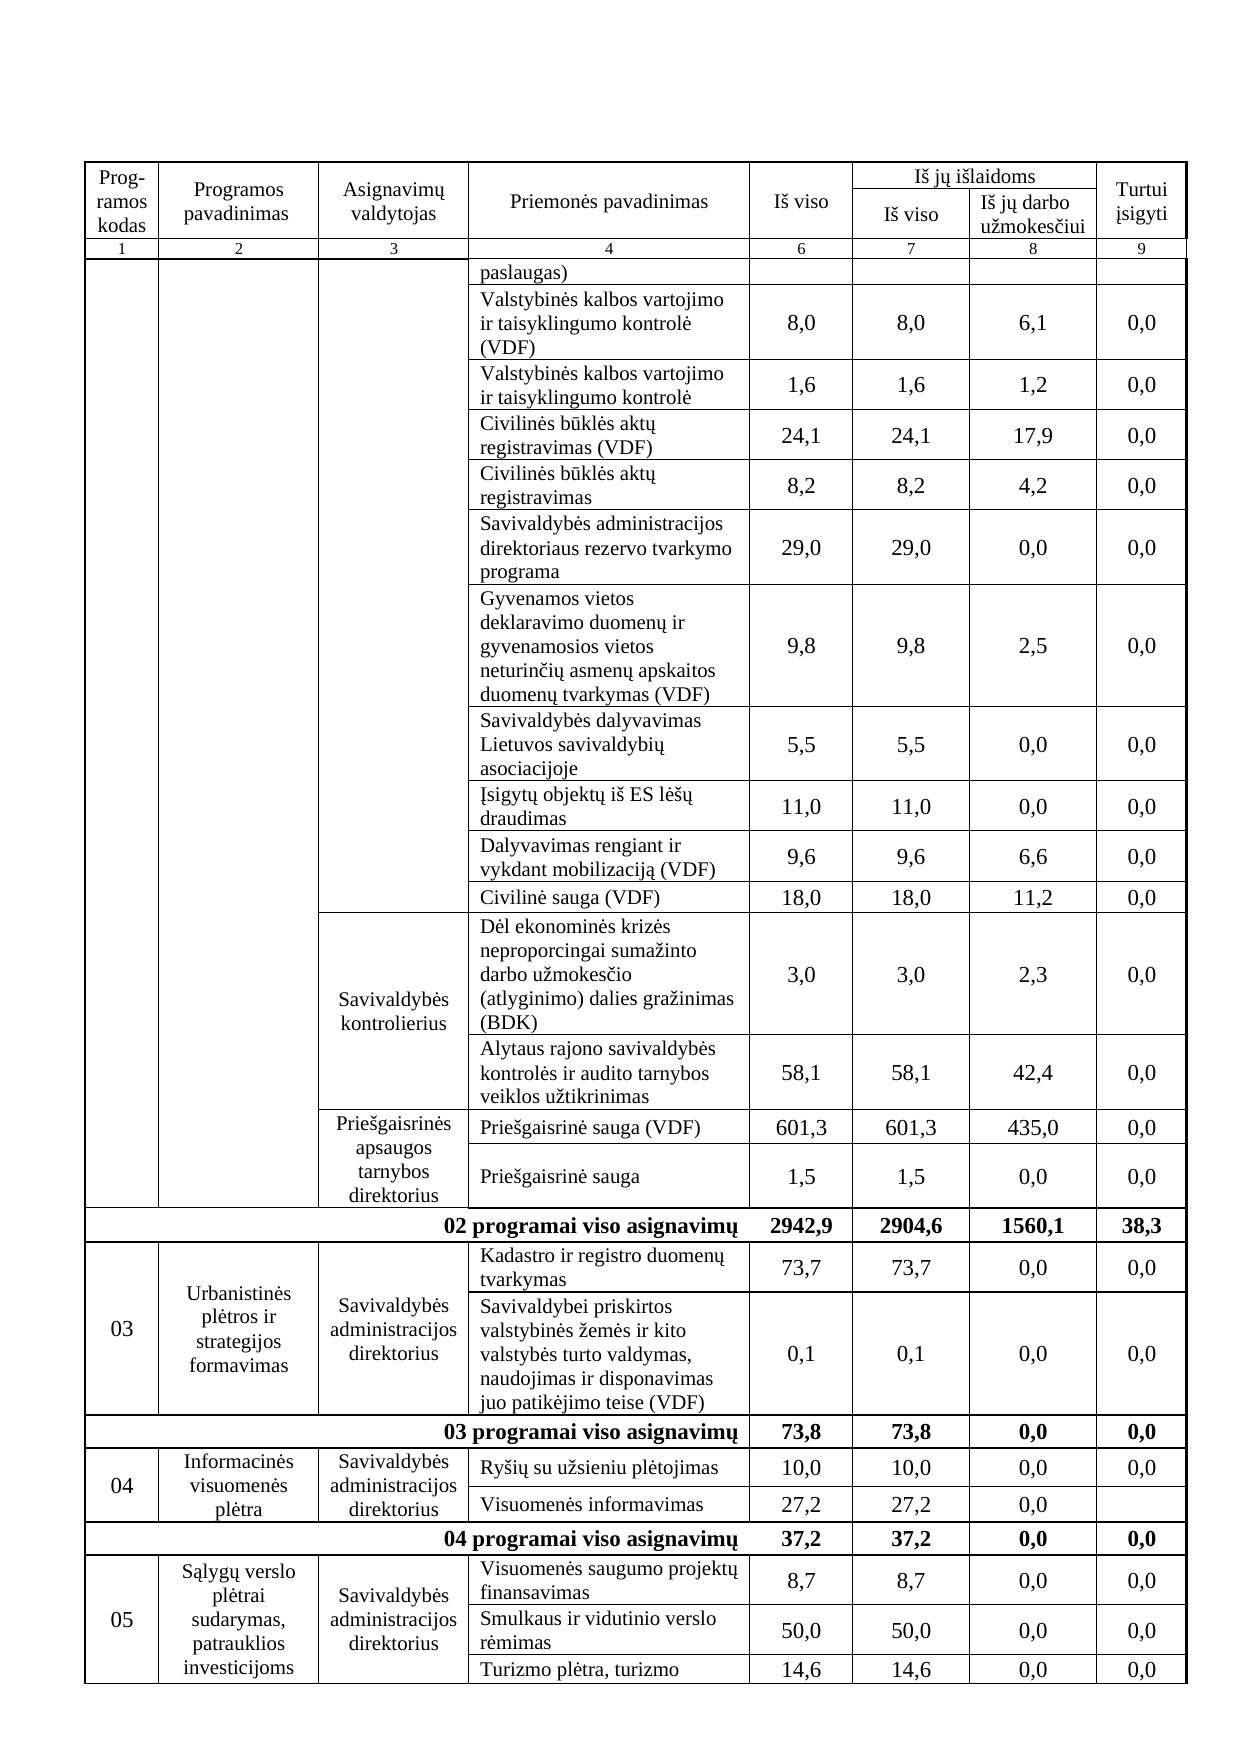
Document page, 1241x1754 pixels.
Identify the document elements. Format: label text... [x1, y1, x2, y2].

table_cell Civilinės būklės aktų registravimas (VDF) [469, 410, 749, 459]
table_cell 11,0 [853, 781, 969, 830]
table_cell Iš jų darbo užmokesčiui [970, 189, 1096, 238]
table_cell 37,2 [853, 1523, 969, 1554]
table_cell 3 [319, 239, 468, 258]
table_cell Turizmo plėtra, turizmo [469, 1655, 749, 1683]
table_header Asignavimų valdytojas [319, 163, 468, 238]
table_cell Dalyvavimas rengiant ir vykdant mobilizaciją (VDF) [469, 831, 749, 881]
table_cell 0,0 [970, 1655, 1096, 1683]
table_cell 9,6 [750, 831, 852, 881]
table_cell 2 [159, 239, 318, 258]
table_cell Dėl ekonominės krizės neproporcingai sumažinto darbo užmokesčio (atlyginimo) dalies gražinimas (BDK) [469, 913, 749, 1034]
table_cell 2904,6 [853, 1209, 969, 1241]
table_cell 04 programai viso asignavimų [86, 1523, 749, 1554]
table_cell Savivaldybės administracijos direktoriaus rezervo tvarkymo programa [469, 510, 749, 583]
table_cell Savivaldybei priskirtos valstybinės žemės ir kito valstybės turto valdymas, naudojimas ir disponavimas juo patikėjimo teise (VDF) [469, 1293, 749, 1414]
table_cell 18,0 [853, 882, 969, 912]
table_cell Savivaldybės administracijos direktorius [319, 1243, 468, 1414]
table_cell 73,7 [750, 1243, 852, 1291]
table_cell 0,0 [1097, 460, 1185, 509]
table_cell 73,8 [750, 1416, 852, 1447]
table_cell 58,1 [750, 1035, 852, 1108]
table_cell 03 [86, 1243, 158, 1414]
table_header Turtui įsigyti [1097, 163, 1185, 238]
table_cell 8,7 [750, 1556, 852, 1604]
table_cell 8,0 [853, 285, 969, 359]
table_cell 03 programai viso asignavimų [86, 1416, 749, 1447]
table_cell 50,0 [750, 1605, 852, 1654]
table_cell 0,0 [1097, 1110, 1185, 1143]
table_cell 24,1 [750, 410, 852, 459]
table_cell Ryšių su užsieniu plėtojimas [469, 1449, 749, 1486]
table_cell Civilinė sauga (VDF) [469, 882, 749, 912]
table_cell 0,1 [853, 1293, 969, 1414]
table_cell 0,0 [970, 1449, 1096, 1486]
table_cell Priešgaisrinė sauga [469, 1144, 749, 1207]
table_cell 0,0 [970, 781, 1096, 830]
table_cell 0,0 [970, 1416, 1096, 1447]
table_cell 0,0 [1097, 1416, 1185, 1447]
table_cell 0,0 [1097, 360, 1185, 409]
table_cell 0,0 [1097, 707, 1185, 780]
table_header Iš viso [750, 163, 852, 238]
table_cell 601,3 [750, 1110, 852, 1143]
table_cell 1,5 [853, 1144, 969, 1207]
table_cell 73,7 [853, 1243, 969, 1291]
table_cell 18,0 [750, 882, 852, 912]
table_cell 17,9 [970, 410, 1096, 459]
table_cell 10,0 [750, 1449, 852, 1486]
table_cell 29,0 [853, 510, 969, 583]
table_cell [159, 260, 318, 1207]
table_cell 0,0 [1097, 1655, 1185, 1683]
table_cell Savivaldybės dalyvavimas Lietuvos savivaldybių asociacijoje [469, 707, 749, 780]
table_cell 9,8 [750, 585, 852, 706]
table_cell 8,2 [853, 460, 969, 509]
table_cell 38,3 [1097, 1209, 1185, 1241]
table_cell 5,5 [750, 707, 852, 780]
table_cell 0,1 [750, 1293, 852, 1414]
table_cell Savivaldybės administracijos direktorius [319, 1449, 468, 1521]
table_cell Smulkaus ir vidutinio verslo rėmimas [469, 1605, 749, 1654]
table_cell 0,0 [970, 1487, 1096, 1521]
table_cell 27,2 [750, 1487, 852, 1521]
table_header Priemonės pavadinimas [469, 163, 749, 238]
table_cell 2,3 [970, 913, 1096, 1034]
table_cell 1,2 [970, 360, 1096, 409]
table_cell 9,8 [853, 585, 969, 706]
table_cell Kadastro ir registro duomenų tvarkymas [469, 1243, 749, 1291]
table_cell 1,5 [750, 1144, 852, 1207]
table_cell 9,6 [853, 831, 969, 881]
table_cell 05 [86, 1556, 158, 1683]
table_cell 58,1 [853, 1035, 969, 1108]
table_cell Priešgaisrinės apsaugos tarnybos direktorius [319, 1110, 468, 1207]
table_cell [86, 260, 158, 1207]
table_cell 29,0 [750, 510, 852, 583]
table_cell Priešgaisrinė sauga (VDF) [469, 1110, 749, 1143]
table_cell 24,1 [853, 410, 969, 459]
table_cell 4,2 [970, 460, 1096, 509]
table_cell 3,0 [750, 913, 852, 1034]
table_cell [853, 259, 969, 284]
table_cell Visuomenės informavimas [469, 1487, 749, 1521]
table_cell 8,7 [853, 1556, 969, 1604]
table_cell 0,0 [1097, 1035, 1185, 1108]
table_cell 9 [1097, 239, 1186, 258]
table_cell 14,6 [750, 1655, 852, 1683]
table_cell Iš viso [853, 189, 969, 238]
table_cell 11,2 [970, 882, 1096, 912]
table_cell 0,0 [1097, 781, 1185, 830]
table_cell Gyvenamos vietos deklaravimo duomenų ir gyvenamosios vietos neturinčių asmenų apskaitos duomenų tvarkymas (VDF) [469, 585, 749, 706]
table_cell 8,2 [750, 460, 852, 509]
table_cell 0,0 [1097, 913, 1185, 1034]
table_cell 0,0 [970, 1605, 1096, 1654]
table_cell [319, 260, 468, 912]
table_cell 0,0 [1097, 510, 1185, 583]
table_cell 0,0 [1097, 285, 1185, 359]
table_cell 6 [750, 239, 852, 258]
table_cell 0,0 [970, 707, 1096, 780]
table_cell 2942,9 [750, 1209, 852, 1241]
table_cell 50,0 [853, 1605, 969, 1654]
table_cell Savivaldybės administracijos direktorius [319, 1556, 468, 1683]
table_cell 0,0 [970, 1243, 1096, 1291]
table_cell 7 [853, 239, 969, 258]
table_cell Alytaus rajono savivaldybės kontrolės ir audito tarnybos veiklos užtikrinimas [469, 1035, 749, 1108]
table_cell Visuomenės saugumo projektų finansavimas [469, 1556, 749, 1604]
table_cell 2,5 [970, 585, 1096, 706]
table_header Programos pavadinimas [159, 163, 318, 238]
table_cell Valstybinės kalbos vartojimo ir taisyklingumo kontrolė (VDF) [469, 285, 749, 359]
table_cell [750, 259, 852, 284]
table_cell 0,0 [1097, 585, 1185, 706]
table_cell [970, 259, 1096, 284]
table_cell 6,6 [970, 831, 1096, 881]
table_cell 0,0 [1097, 1144, 1185, 1207]
table_cell 8 [970, 239, 1096, 258]
table_cell 4 [469, 239, 749, 258]
table_header Iš jų išlaidoms [853, 163, 1096, 188]
table_cell 0,0 [1097, 1243, 1185, 1291]
table_cell 3,0 [853, 913, 969, 1034]
table_cell 27,2 [853, 1487, 969, 1521]
table_cell 0,0 [1097, 882, 1185, 912]
table_cell Įsigytų objektų iš ES lėšų draudimas [469, 781, 749, 830]
table_cell 0,0 [970, 1556, 1096, 1604]
table_cell 0,0 [1097, 410, 1185, 459]
table_cell 0,0 [1097, 1556, 1185, 1604]
table_cell 5,5 [853, 707, 969, 780]
table_cell 0,0 [1097, 1293, 1185, 1414]
table_cell paslaugas) [469, 259, 749, 284]
table_cell 02 programai viso asignavimų [86, 1208, 749, 1241]
table_cell 0,0 [1097, 831, 1185, 881]
table_cell 0,0 [970, 1144, 1096, 1207]
table_cell 435,0 [970, 1110, 1096, 1143]
table_cell 1,6 [750, 360, 852, 409]
table_cell 0,0 [1097, 1605, 1185, 1654]
table_cell 11,0 [750, 781, 852, 830]
table_cell 04 [86, 1449, 158, 1521]
table_cell 73,8 [853, 1416, 969, 1447]
table_cell 0,0 [1097, 1523, 1185, 1554]
table_cell 0,0 [1097, 1449, 1185, 1486]
table_cell 42,4 [970, 1035, 1096, 1108]
table_cell 0,0 [970, 510, 1096, 583]
table_cell 601,3 [853, 1110, 969, 1143]
table_cell Civilinės būklės aktų registravimas [469, 460, 749, 509]
table_cell 14,6 [853, 1655, 969, 1683]
table_cell 37,2 [750, 1523, 852, 1554]
table_cell Informacinės visuomenės plėtra [159, 1449, 318, 1521]
table_cell Sąlygų verslo plėtrai sudarymas, patrauklios investicijoms [159, 1556, 318, 1683]
table_cell 0,0 [970, 1523, 1096, 1554]
table_cell 1,6 [853, 360, 969, 409]
table_cell [1097, 259, 1185, 284]
table_cell 6,1 [970, 285, 1096, 359]
table_header Prog-ramos kodas [86, 163, 158, 238]
table_cell 10,0 [853, 1449, 969, 1486]
table_cell Urbanistinės plėtros ir strategijos formavimas [159, 1243, 318, 1414]
table_cell 1 [86, 239, 158, 258]
table_cell Valstybinės kalbos vartojimo ir taisyklingumo kontrolė [469, 360, 749, 409]
table_cell 0,0 [970, 1293, 1096, 1414]
table_cell [1097, 1487, 1185, 1521]
table_cell 1560,1 [970, 1209, 1096, 1241]
table_cell Savivaldybės kontrolierius [319, 913, 468, 1108]
table_cell 8,0 [750, 285, 852, 359]
